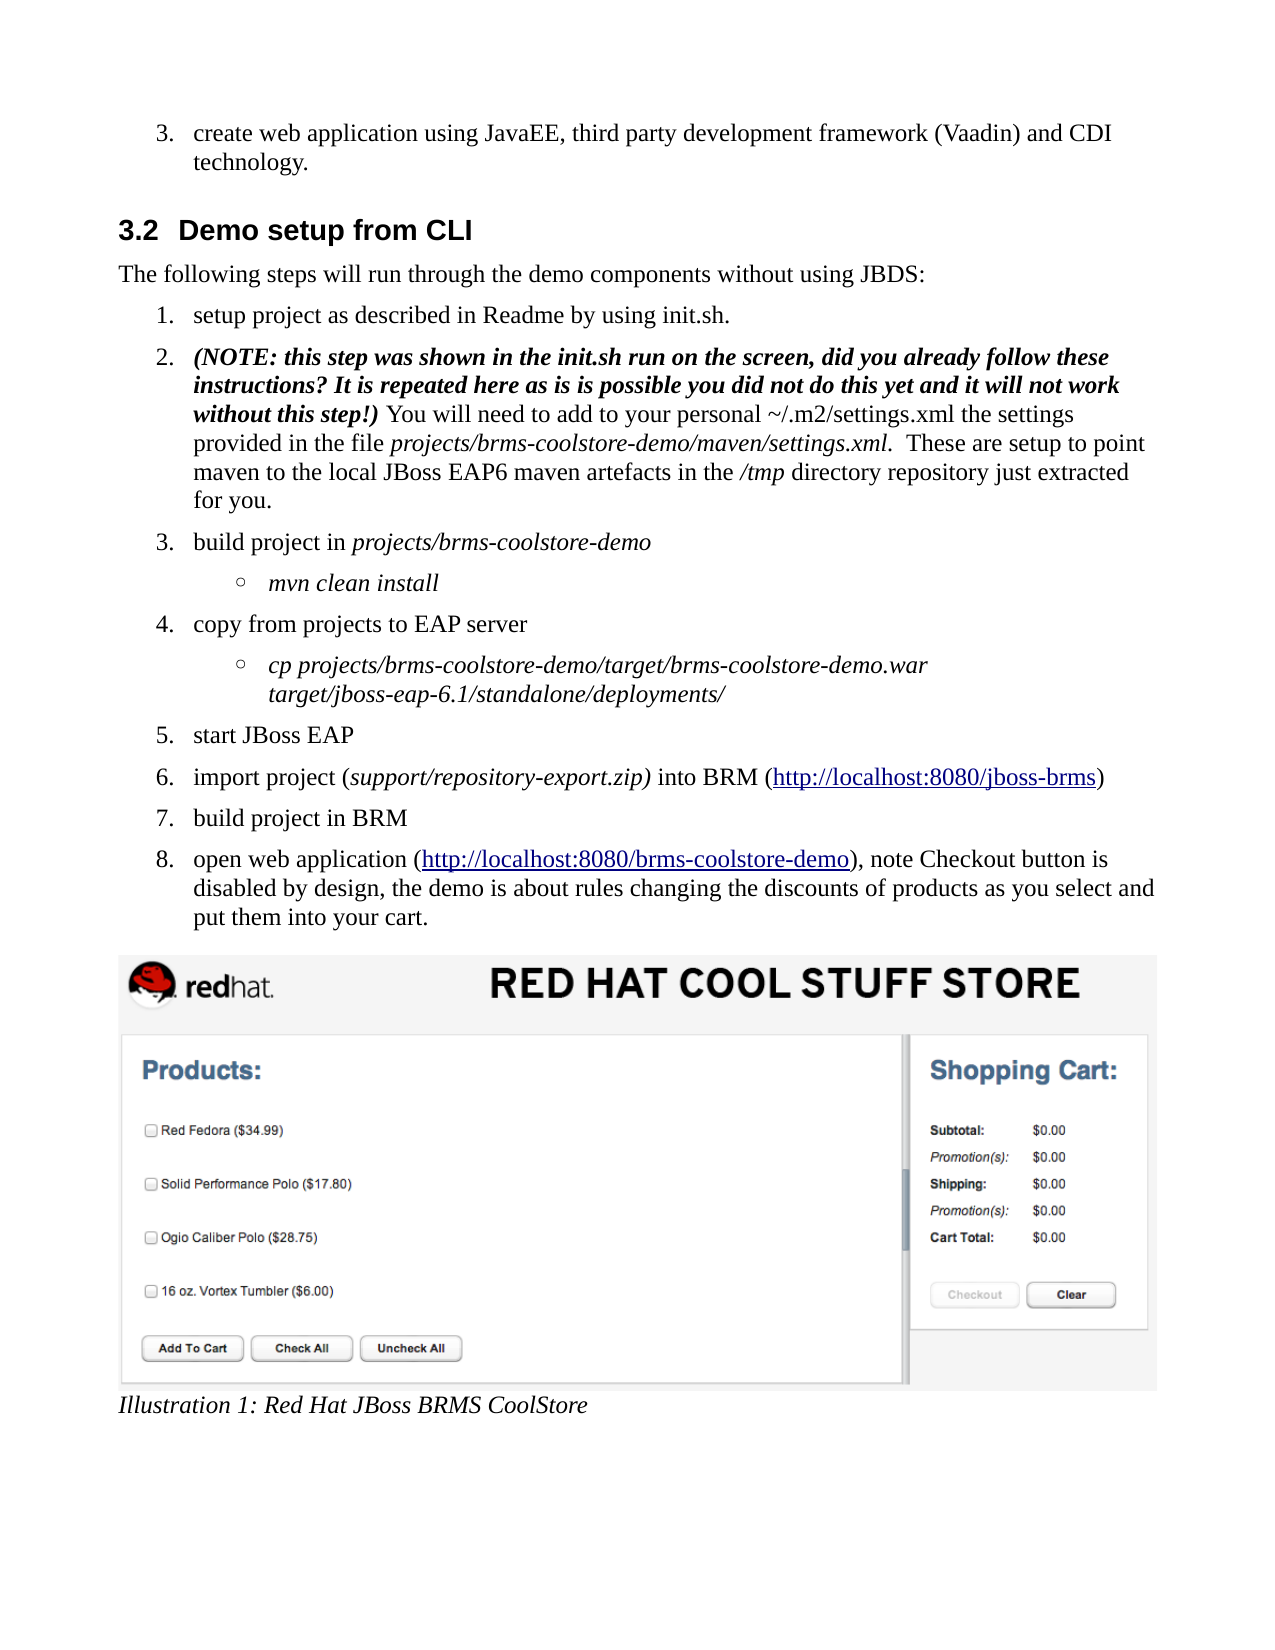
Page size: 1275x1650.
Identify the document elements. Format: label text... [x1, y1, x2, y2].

list build project in BRM [156, 803, 1157, 832]
list (NOTE: this step was shown in the init.sh run on the screen, did you already follow these instructions? It is repeated here as is is possible you did not do this yet and it will not work without this step!) You will need to add to your personal ~/.m2/settings.xml the settings provided in the file projects/brms-coolstore-demo/maven/settings.xml. These are setup to point maven to the local JBoss EAP6 maven artefacts in the /tmp directory repository just extracted for you. [156, 342, 1157, 514]
list build project in projects/brms-coolstore-demo [156, 527, 1157, 555]
list import project (support/repository-export.zip) into BRM (http://localhost:8080/jboss-brms) [156, 762, 1157, 790]
picture [118, 955, 1158, 1391]
list start JBoss EAP [156, 720, 1157, 749]
list cp projects/brms-coolstore-demo/target/brms-coolstore-demo.war target/jboss-eap-6.1/standalone/deployments/ [231, 650, 1157, 708]
subtitle Demo setup from CLI [118, 213, 1157, 247]
list create web application using JavaEE, third party development framework (Vaadin) and CDI technology. [156, 118, 1157, 176]
list copy from projects to EAP server [156, 609, 1157, 638]
text The following steps will run through the demo components without using JBDS: [118, 259, 1157, 288]
list open web application (http://localhost:8080/brms-coolstore-demo), note Checkout button is disabled by design, the demo is about rules changing the discounts of products as you select and put them into your cart. [156, 844, 1157, 930]
list Illustration 1: Red Hat JBoss BRMS CoolStore [118, 1391, 1157, 1419]
list setup project as described in Readme by using init.sh. [156, 300, 1157, 329]
list mvn clean install [231, 568, 1157, 597]
